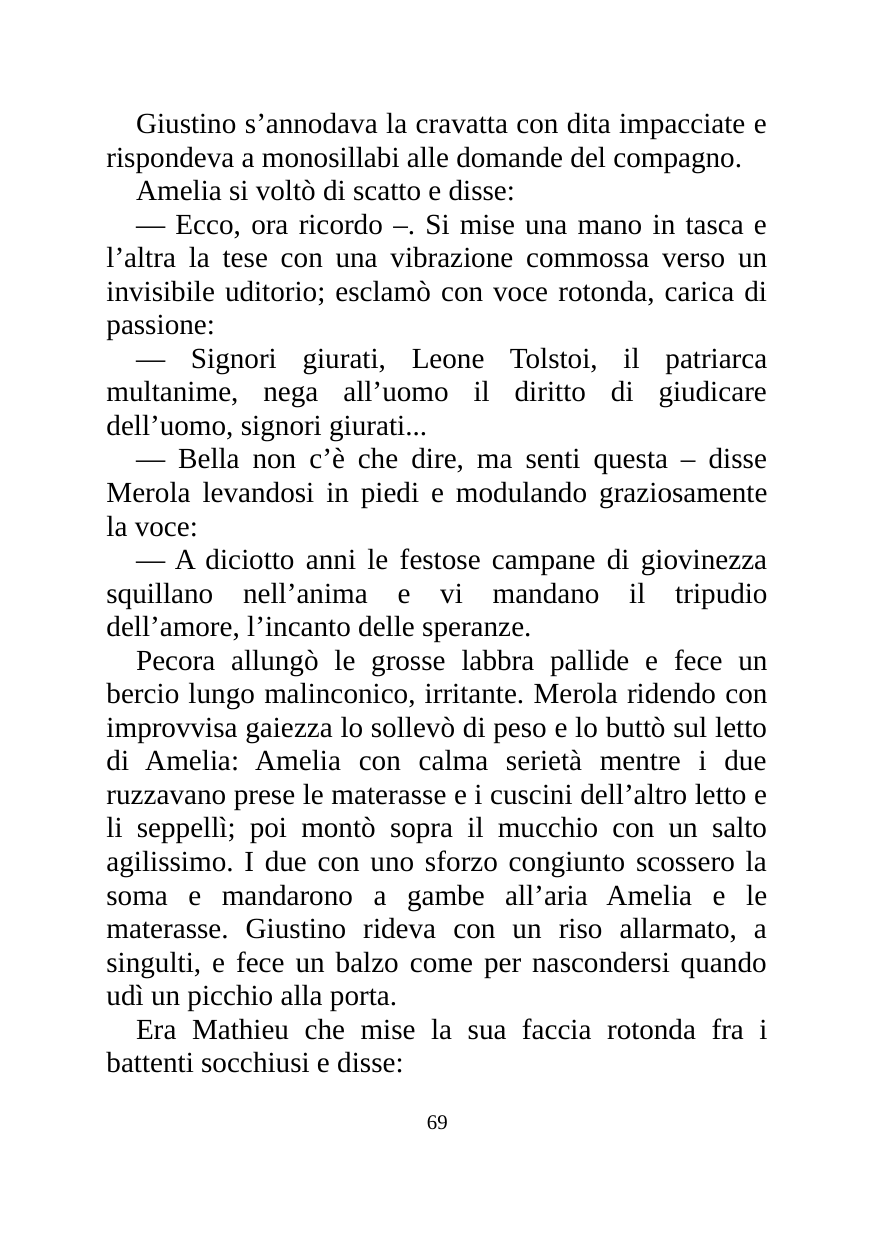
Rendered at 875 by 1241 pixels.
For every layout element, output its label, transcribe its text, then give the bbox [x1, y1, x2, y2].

text Pecora allungò le grosse labbra pallide e fece un bercio lungo malinconico, irritante. Merola ridendo con improvvisa gaiezza lo sollevò di peso e lo buttò sul letto di Amelia: Amelia con calma serietà mentre i due ruzzavano prese le materasse e i cuscini dell’altro letto e li seppellì; poi montò sopra il mucchio con un salto agilissimo. I due con uno sforzo congiunto scossero la soma e mandarono a gambe all’aria Amelia e le materasse. Giustino rideva con un riso allarmato, a singulti, e fece un balzo come per nascondersi quando udì un picchio alla porta. [106, 643, 768, 1012]
text Era Mathieu che mise la sua faccia rotonda fra i battenti socchiusi e disse: [106, 1012, 768, 1079]
text — Ecco, ora ricordo –. Si mise una mano in tasca e l’altra la tese con una vibrazione commossa verso un invisibile uditorio; esclamò con voce rotonda, carica di passione: [106, 207, 768, 341]
text — Signori giurati, Leone Tolstoi, il patriarca multanime, nega all’uomo il diritto di giudicare dell’uomo, signori giurati... [106, 341, 768, 442]
text Giustino s’annodava la cravatta con dita impacciate e rispondeva a monosillabi alle domande del compagno. [106, 106, 768, 173]
text — Bella non c’è che dire, ma senti questa – disse Merola levandosi in piedi e modulando graziosamente la voce: [106, 442, 768, 542]
text Amelia si voltò di scatto e disse: [106, 173, 768, 207]
text — A diciotto anni le festose campane di giovinezza squillano nell’anima e vi mandano il tripudio dell’amore, l’incanto delle speranze. [106, 542, 768, 643]
